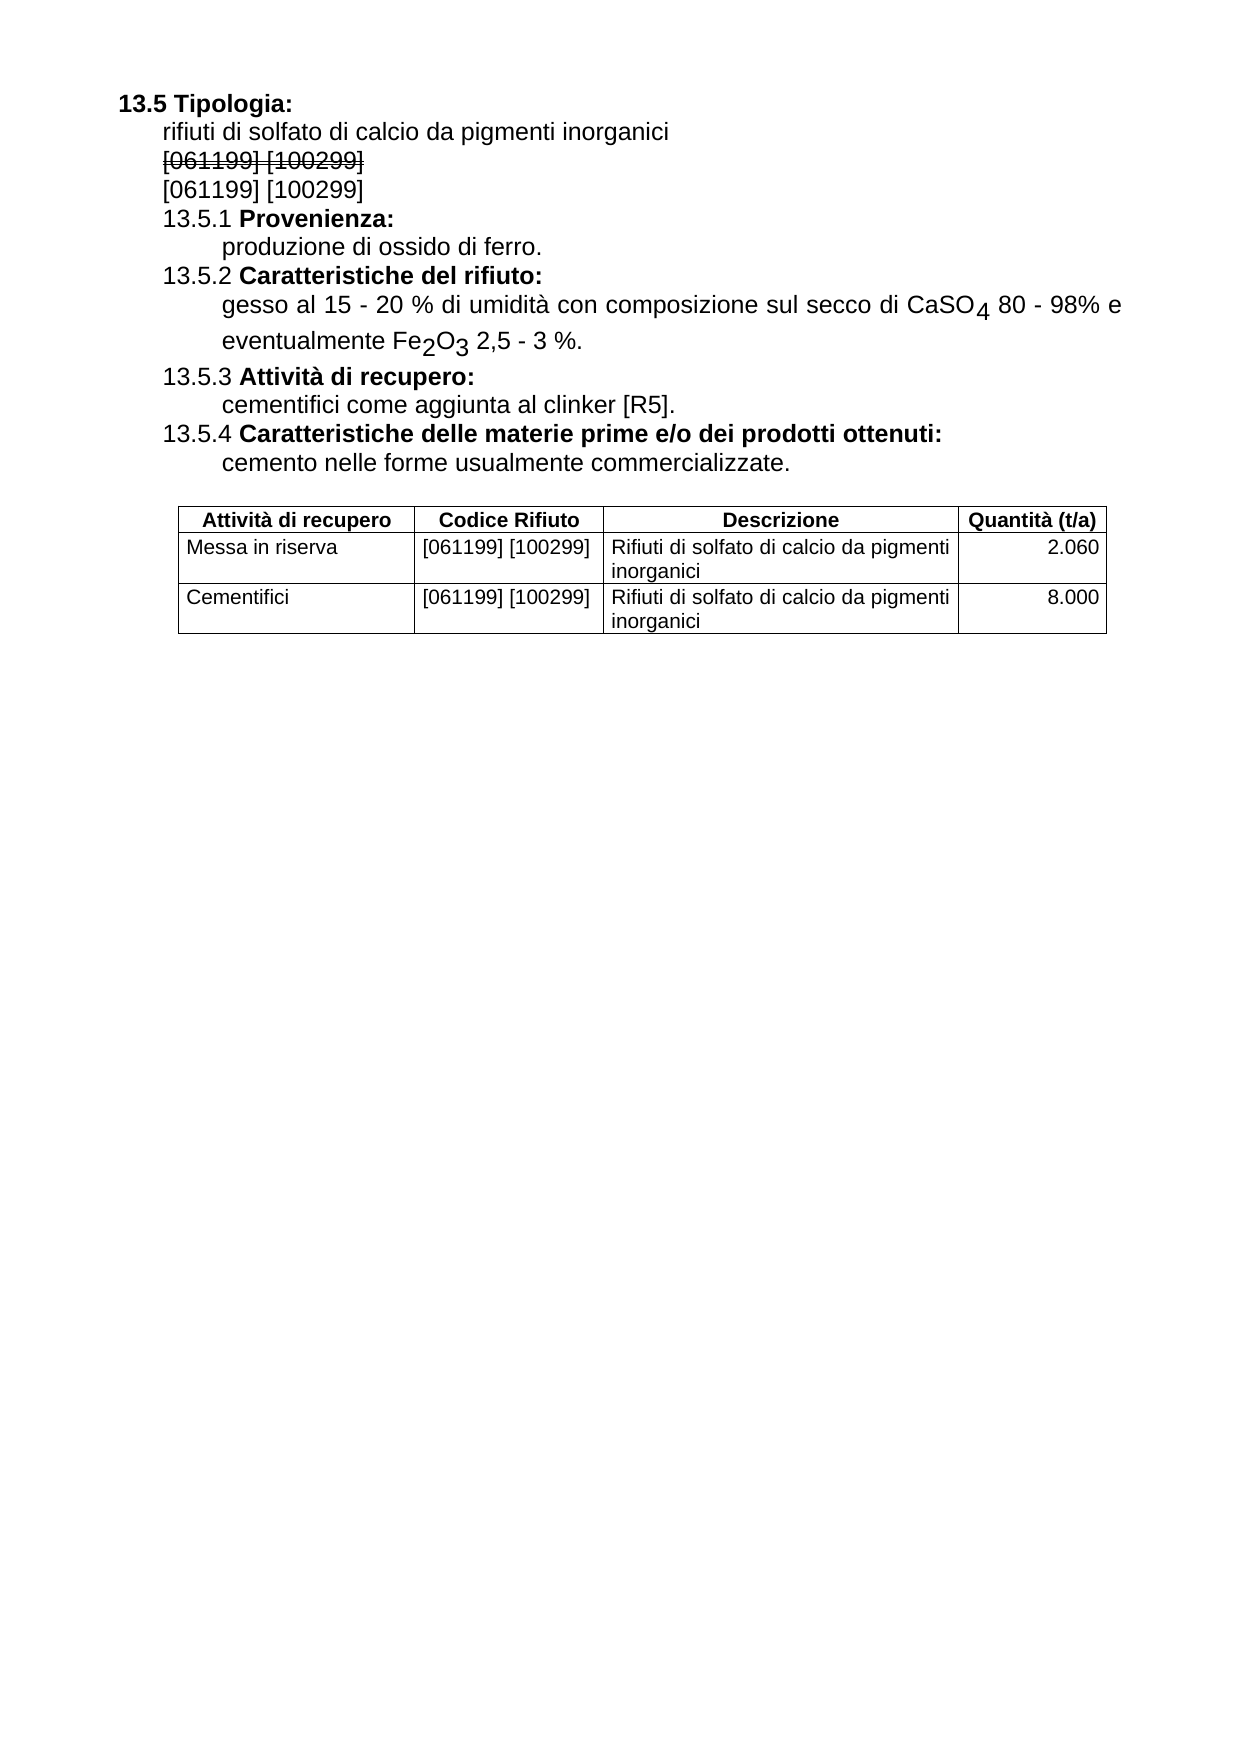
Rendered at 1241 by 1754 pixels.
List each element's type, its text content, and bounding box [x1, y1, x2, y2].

table_cell Messa in riserva [179, 533, 414, 583]
table_header Attività di recupero [179, 507, 414, 532]
table_header Descrizione [604, 507, 958, 532]
table_cell [061199] [100299] [415, 584, 603, 633]
subtitle 13.5 Tipologia: [118, 89, 1122, 117]
table_header Codice Rifiuto [415, 507, 603, 532]
text cementifici come aggiunta al clinker [R5]. [222, 391, 1122, 419]
text 13.5.1 Provenienza: [162, 204, 1122, 232]
text [061199] [100299] [162, 175, 1122, 204]
table_cell 8.000 [959, 584, 1106, 633]
table_cell Cementifici [179, 584, 414, 633]
table_cell 2.060 [959, 533, 1106, 583]
table_header Quantità (t/a) [959, 507, 1106, 532]
text produzione di ossido di ferro. [222, 232, 1122, 261]
text [061199] [100299] [162, 146, 1122, 175]
text 13.5.4 Caratteristiche delle materie prime e/o dei prodotti ottenuti: [162, 419, 1122, 448]
text 13.5.3 Attività di recupero: [162, 362, 1122, 391]
table_cell Rifiuti di solfato di calcio da pigmenti inorganici [604, 584, 958, 633]
text cemento nelle forme usualmente commercializzate. [222, 448, 1122, 477]
text rifiuti di solfato di calcio da pigmenti inorganici [162, 117, 1122, 146]
table_cell [061199] [100299] [415, 533, 603, 583]
text gesso al 15 - 20 % di umidità con composizione sul secco di CaSO4 80 - 98% e eventualmente Fe2O3 2,5 - 3 %. [222, 290, 1122, 362]
table_cell Rifiuti di solfato di calcio da pigmenti inorganici [604, 533, 958, 583]
text 13.5.2 Caratteristiche del rifiuto: [162, 261, 1122, 290]
